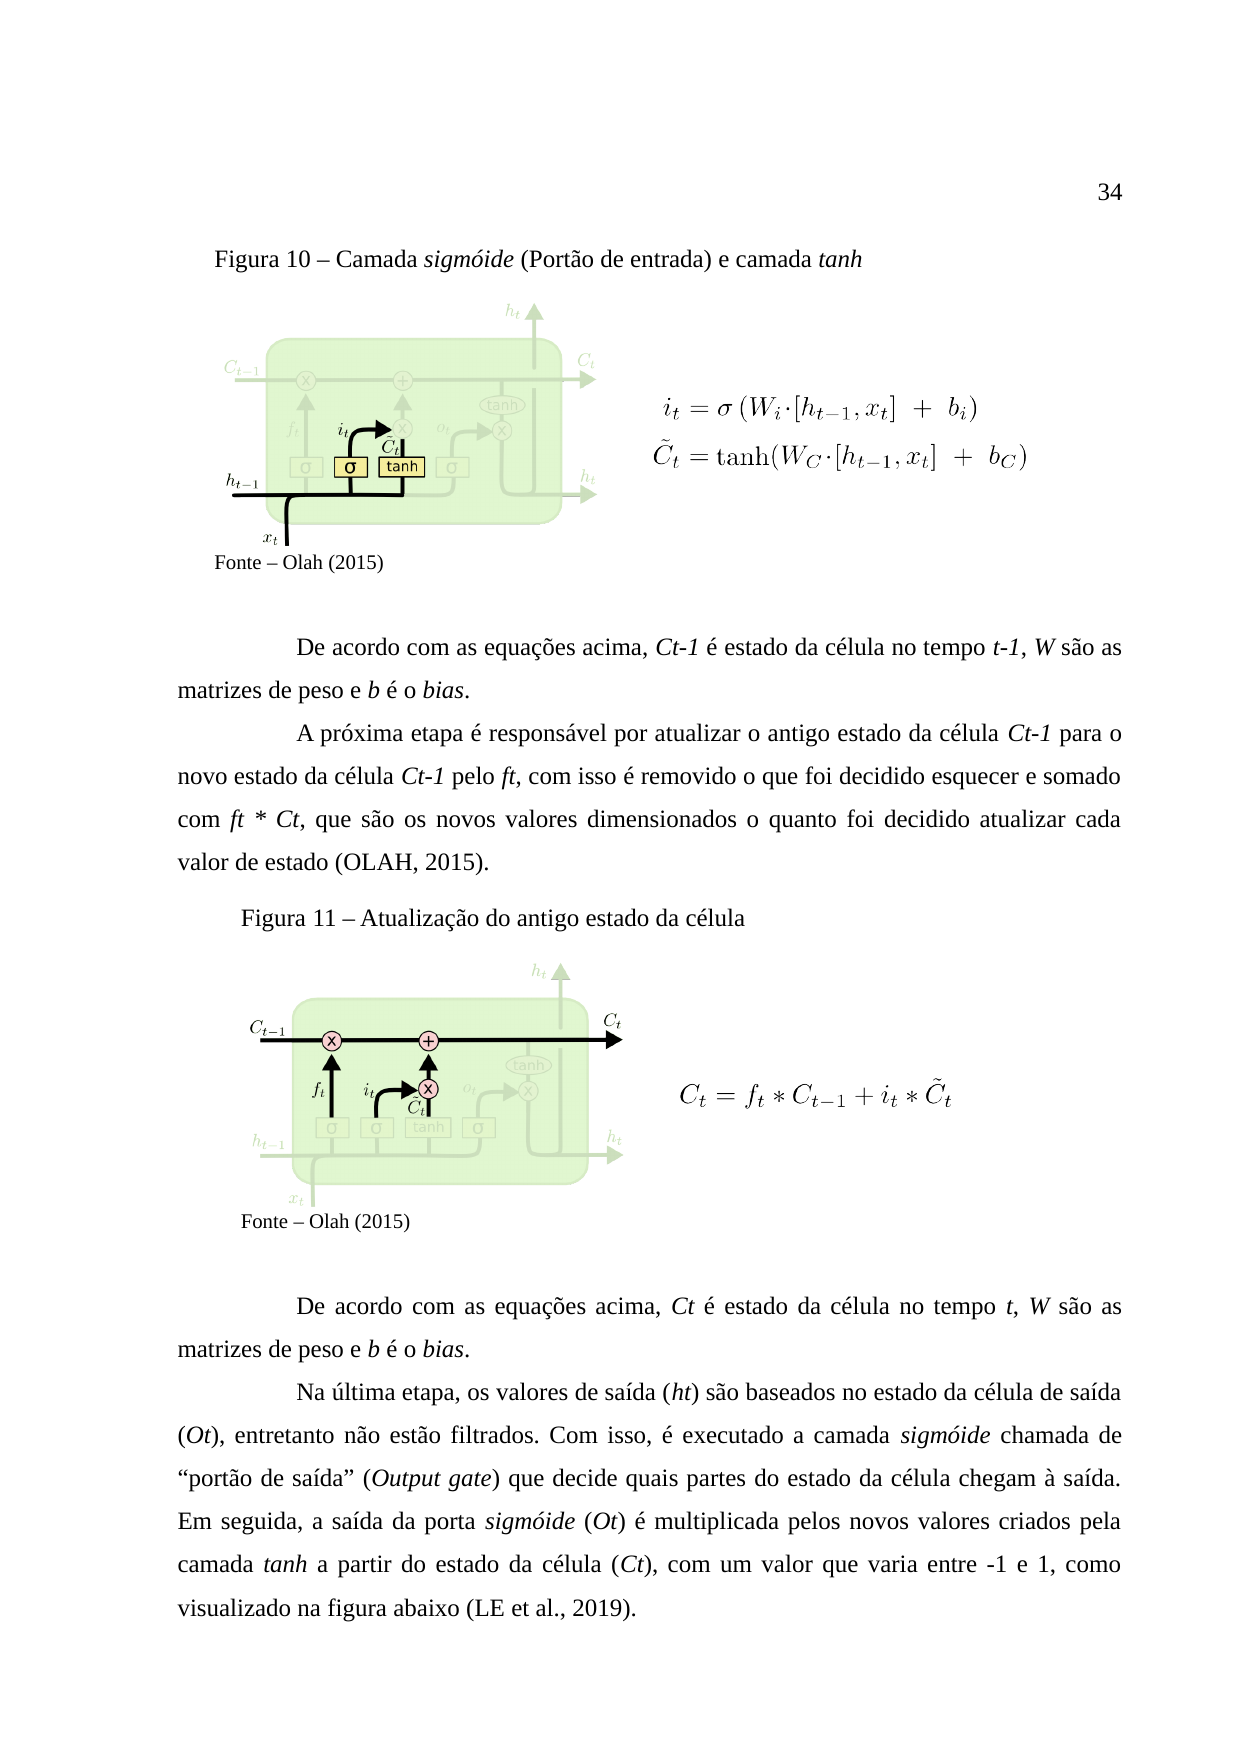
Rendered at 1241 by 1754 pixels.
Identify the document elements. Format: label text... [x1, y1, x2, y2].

text Fonte – Olah (2015) [241, 1210, 1058, 1233]
text Figura 10 – Camada sigmóide (Portão de entrada) e camada tanh [214, 244, 1032, 272]
text De acordo com as equações acima, Ct é estado da célula no tempo t, W são as matrizes de peso e b é o bias. [177, 1291, 1122, 1363]
text De acordo com as equações acima, Ct-1 é estado da célula no tempo t-1, W são as matrizes de peso e b é o bias. [177, 632, 1122, 704]
text Fonte – Olah (2015) [214, 550, 1032, 574]
picture [240, 956, 1059, 1210]
text Na última etapa, os valores de saída (ht) são baseados no estado da célula de saída (Ot), entretanto não estão filtrados. Com isso, é executado a camada sigmóide chamada de “portão de saída” (Output gate) que decide quais partes do estado da célula chegam à saída. Em seguida, a saída da porta sigmóide (Ot) é multiplicada pelos novos valores criados pela camada tanh a partir do estado da célula (Ct), com um valor que varia entre -1 e 1, como visualizado na figura abaixo (LE et al., 2019). [177, 1377, 1122, 1621]
text Figura 11 – Atualização do antigo estado da célula [241, 903, 1058, 932]
picture [214, 297, 1032, 550]
text A próxima etapa é responsável por atualizar o antigo estado da célula Ct-1 para o novo estado da célula Ct-1 pelo ft, com isso é removido o que foi decidido esquecer e somado com ft * Ct, que são os novos valores dimensionados o quanto foi decidido atualizar cada valor de estado (OLAH, 2015). [177, 718, 1122, 876]
